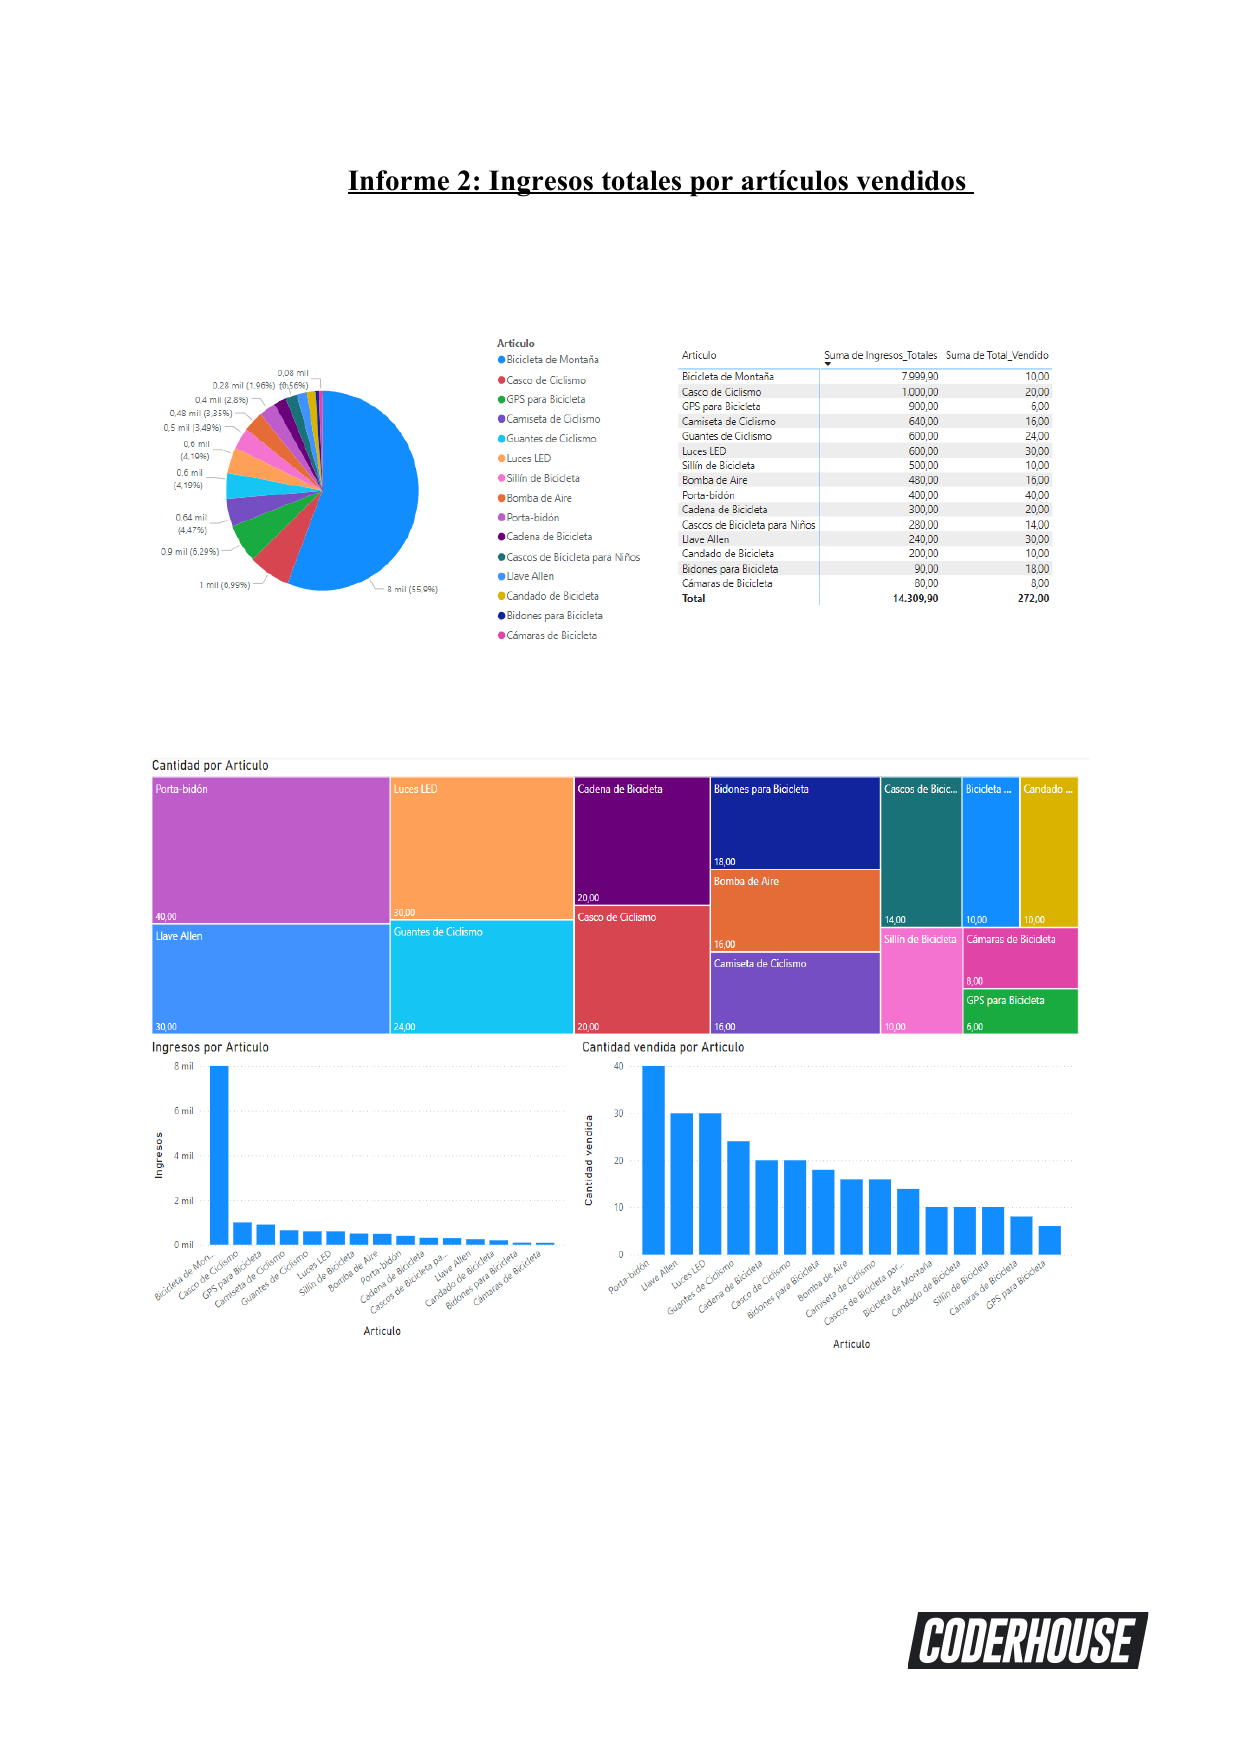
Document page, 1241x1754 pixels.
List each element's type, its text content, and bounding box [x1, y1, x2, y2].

picture [907, 1612, 1149, 1669]
list Informe 2: Ingresos totales por artículos vendidos [194, 163, 1090, 196]
picture [142, 245, 1091, 695]
picture [150, 758, 1091, 1349]
